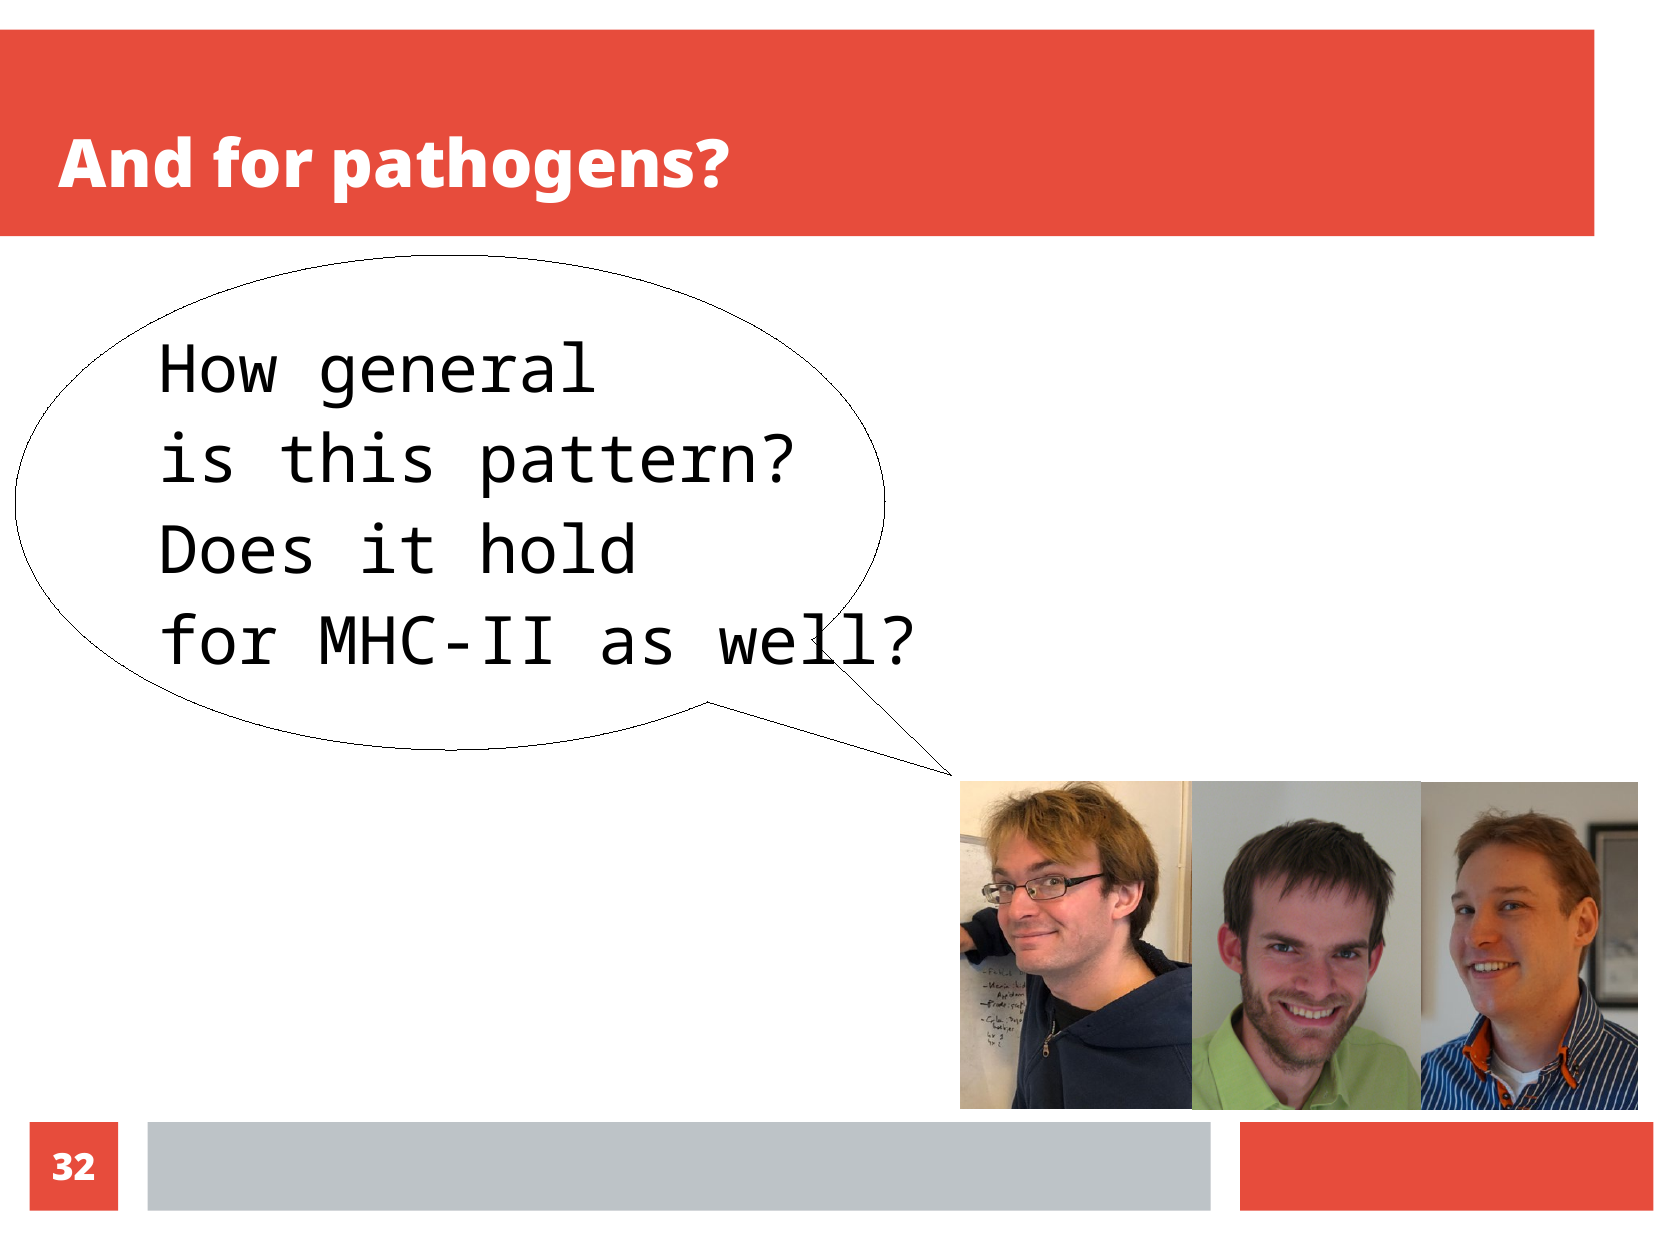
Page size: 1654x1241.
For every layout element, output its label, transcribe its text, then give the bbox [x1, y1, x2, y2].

title And for pathogens? [59, 59, 1595, 207]
picture [960, 781, 1638, 1111]
text_box How general is this pattern? Does it hold for MHC-II as well? [15, 255, 952, 776]
